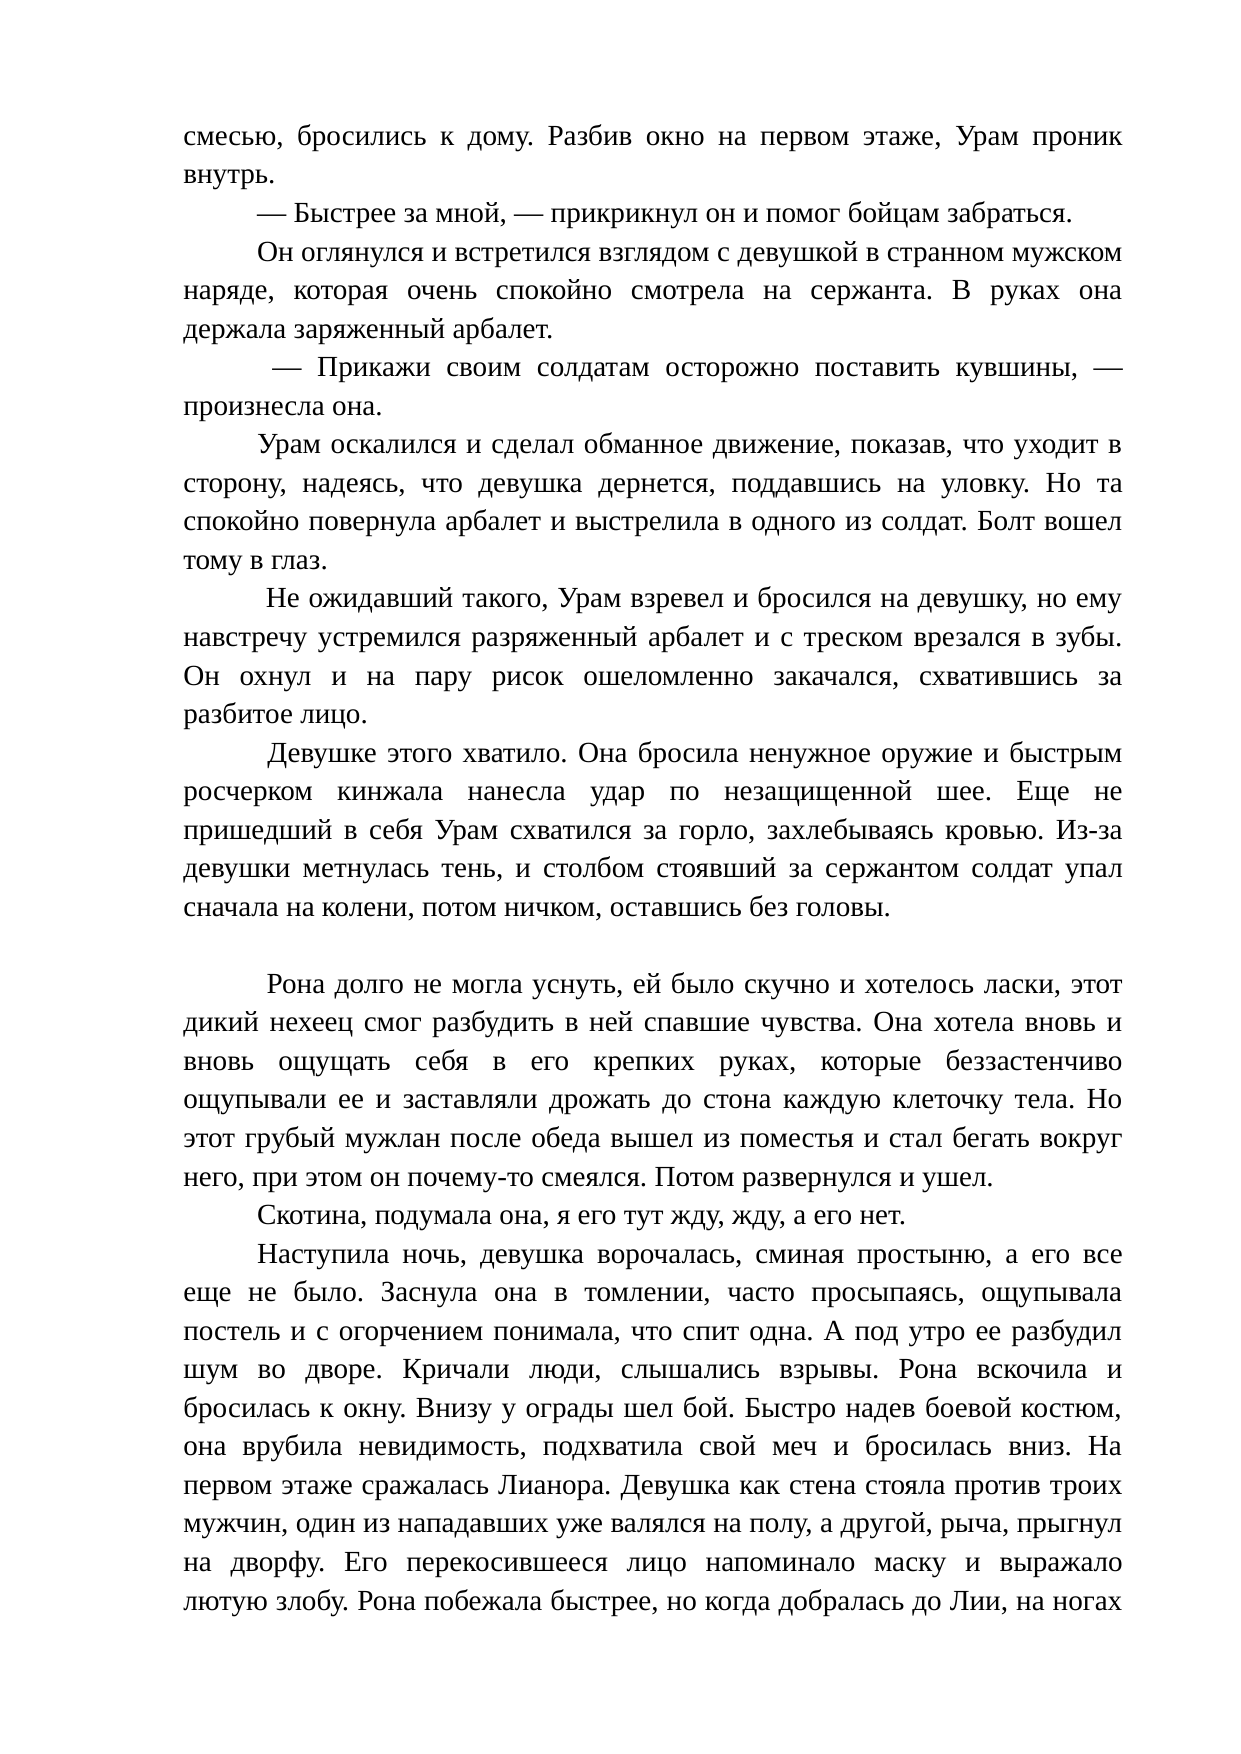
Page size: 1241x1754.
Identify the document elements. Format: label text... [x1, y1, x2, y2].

text Урам оскалился и сделал обманное движение, показав, что уходит в сторону, надеясь, что девушка дернется, поддавшись на уловку. Но та спокойно повернула арбалет и выстрелила в одного из солдат. Болт вошел тому в глаз. [183, 426, 1123, 576]
text Скотина, подумала она, я его тут жду, жду, а его нет. [183, 1197, 1123, 1231]
text Наступила ночь, девушка ворочалась, сминая простыню, а его все еще не было. Заснула она в томлении, часто просыпаясь, ощупывала постель и с огорчением понимала, что спит одна. А под утро ее разбудил шум во дворе. Кричали люди, слышались взрывы. Рона вскочила и бросилась к окну. Внизу у ограды шел бой. Быстро надев боевой костюм, она врубила невидимость, подхватила свой меч и бросилась вниз. На первом этаже сражалась Лианора. Девушка как стена стояла против троих мужчин, один из нападавших уже валялся на полу, а другой, рыча, прыгнул на дворфу. Его перекосившееся лицо напоминало маску и выражало лютую злобу. Рона побежала быстрее, но когда добралась до Лии, на ногах [183, 1236, 1123, 1616]
text — Быстрее за мной, — прикрикнул он и помог бойцам забраться. [183, 195, 1123, 229]
text Не ожидавший такого, Урам взревел и бросился на девушку, но ему навстречу устремился разряженный арбалет и с треском врезался в зубы. Он охнул и на пару рисок ошеломленно закачался, схватившись за разбитое лицо. [183, 581, 1123, 730]
text Он оглянулся и встретился взглядом с девушкой в странном мужском наряде, которая очень спокойно смотрела на сержанта. В руках она держала заряженный арбалет. [183, 234, 1123, 344]
text Рона долго не могла уснуть, ей было скучно и хотелось ласки, этот дикий нехеец смог разбудить в ней спавшие чувства. Она хотела вновь и вновь ощущать себя в его крепких руках, которые беззастенчиво ощупывали ее и заставляли дрожать до стона каждую клеточку тела. Но этот грубый мужлан после обеда вышел из поместья и стал бегать вокруг него, при этом он почему-то смеялся. Потом развернулся и ушел. [183, 966, 1123, 1192]
text смесью, бросились к дому. Разбив окно на первом этаже, Урам проник внутрь. [183, 118, 1123, 190]
text Девушке этого хватило. Она бросила ненужное оружие и быстрым росчерком кинжала нанесла удар по незащищенной шее. Еще не пришедший в себя Урам схватился за горло, захлебываясь кровью. Из-за девушки метнулась тень, и столбом стоявший за сержантом солдат упал сначала на колени, потом ничком, оставшись без головы. [183, 735, 1123, 922]
text — Прикажи своим солдатам осторожно поставить кувшины, — произнесла она. [183, 349, 1123, 421]
